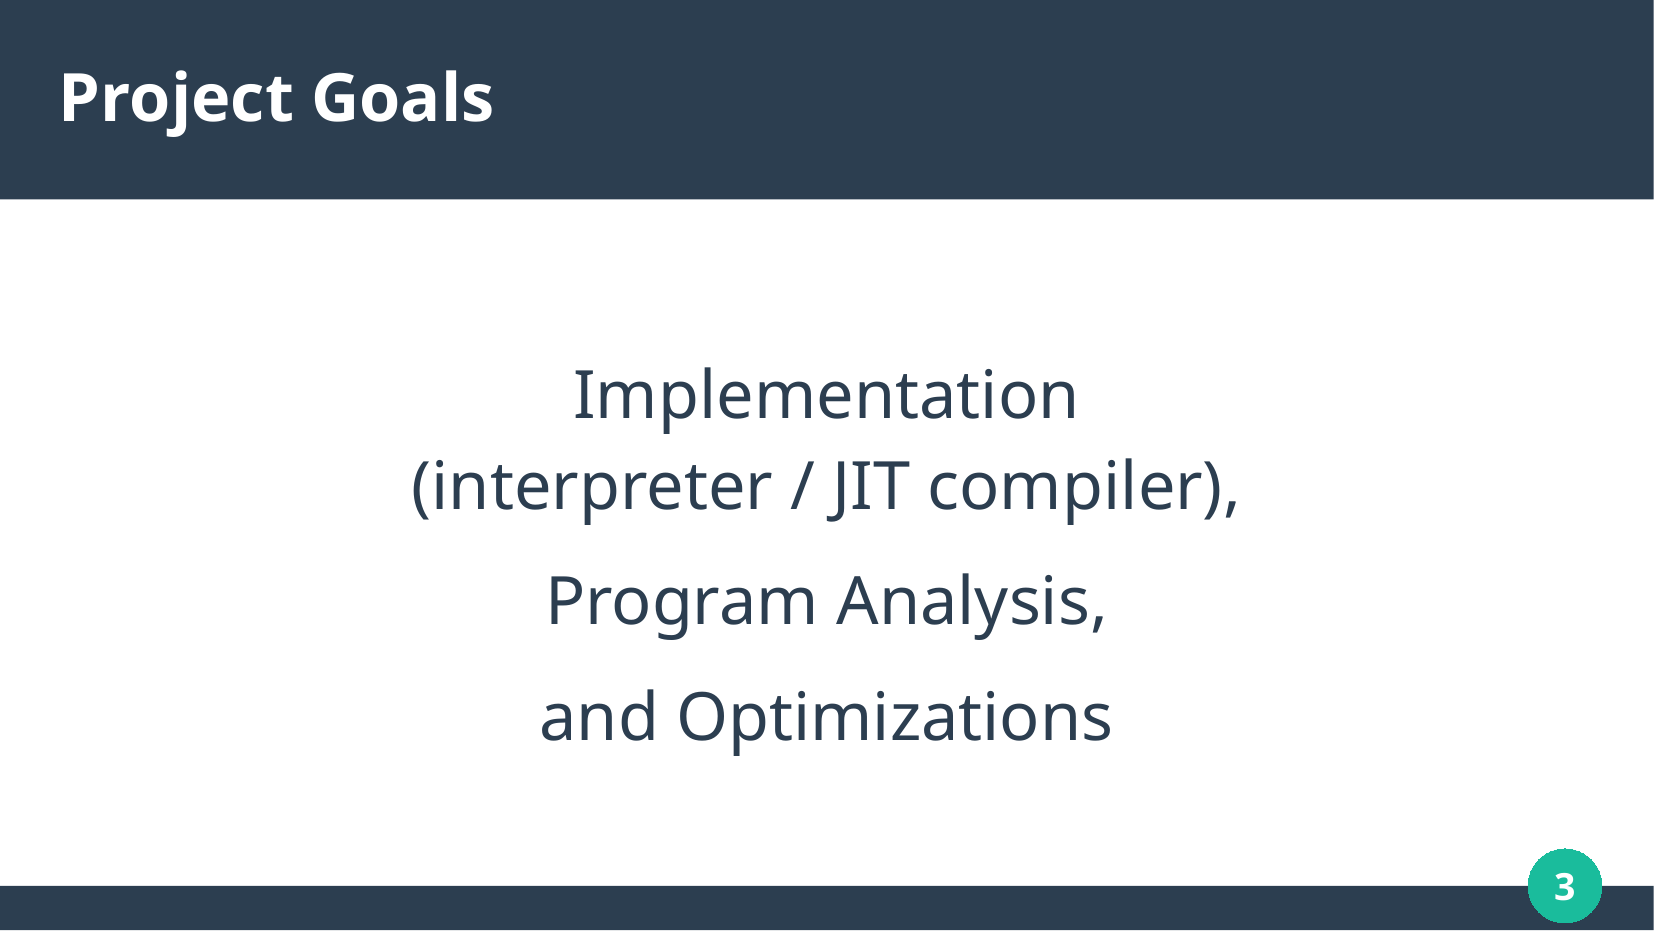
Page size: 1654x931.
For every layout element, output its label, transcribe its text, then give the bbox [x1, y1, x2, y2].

subtitle Implementation (interpreter / JIT compiler), Program Analysis, and Optimizations [59, 243, 1595, 864]
title Project Goals [59, 37, 1595, 155]
